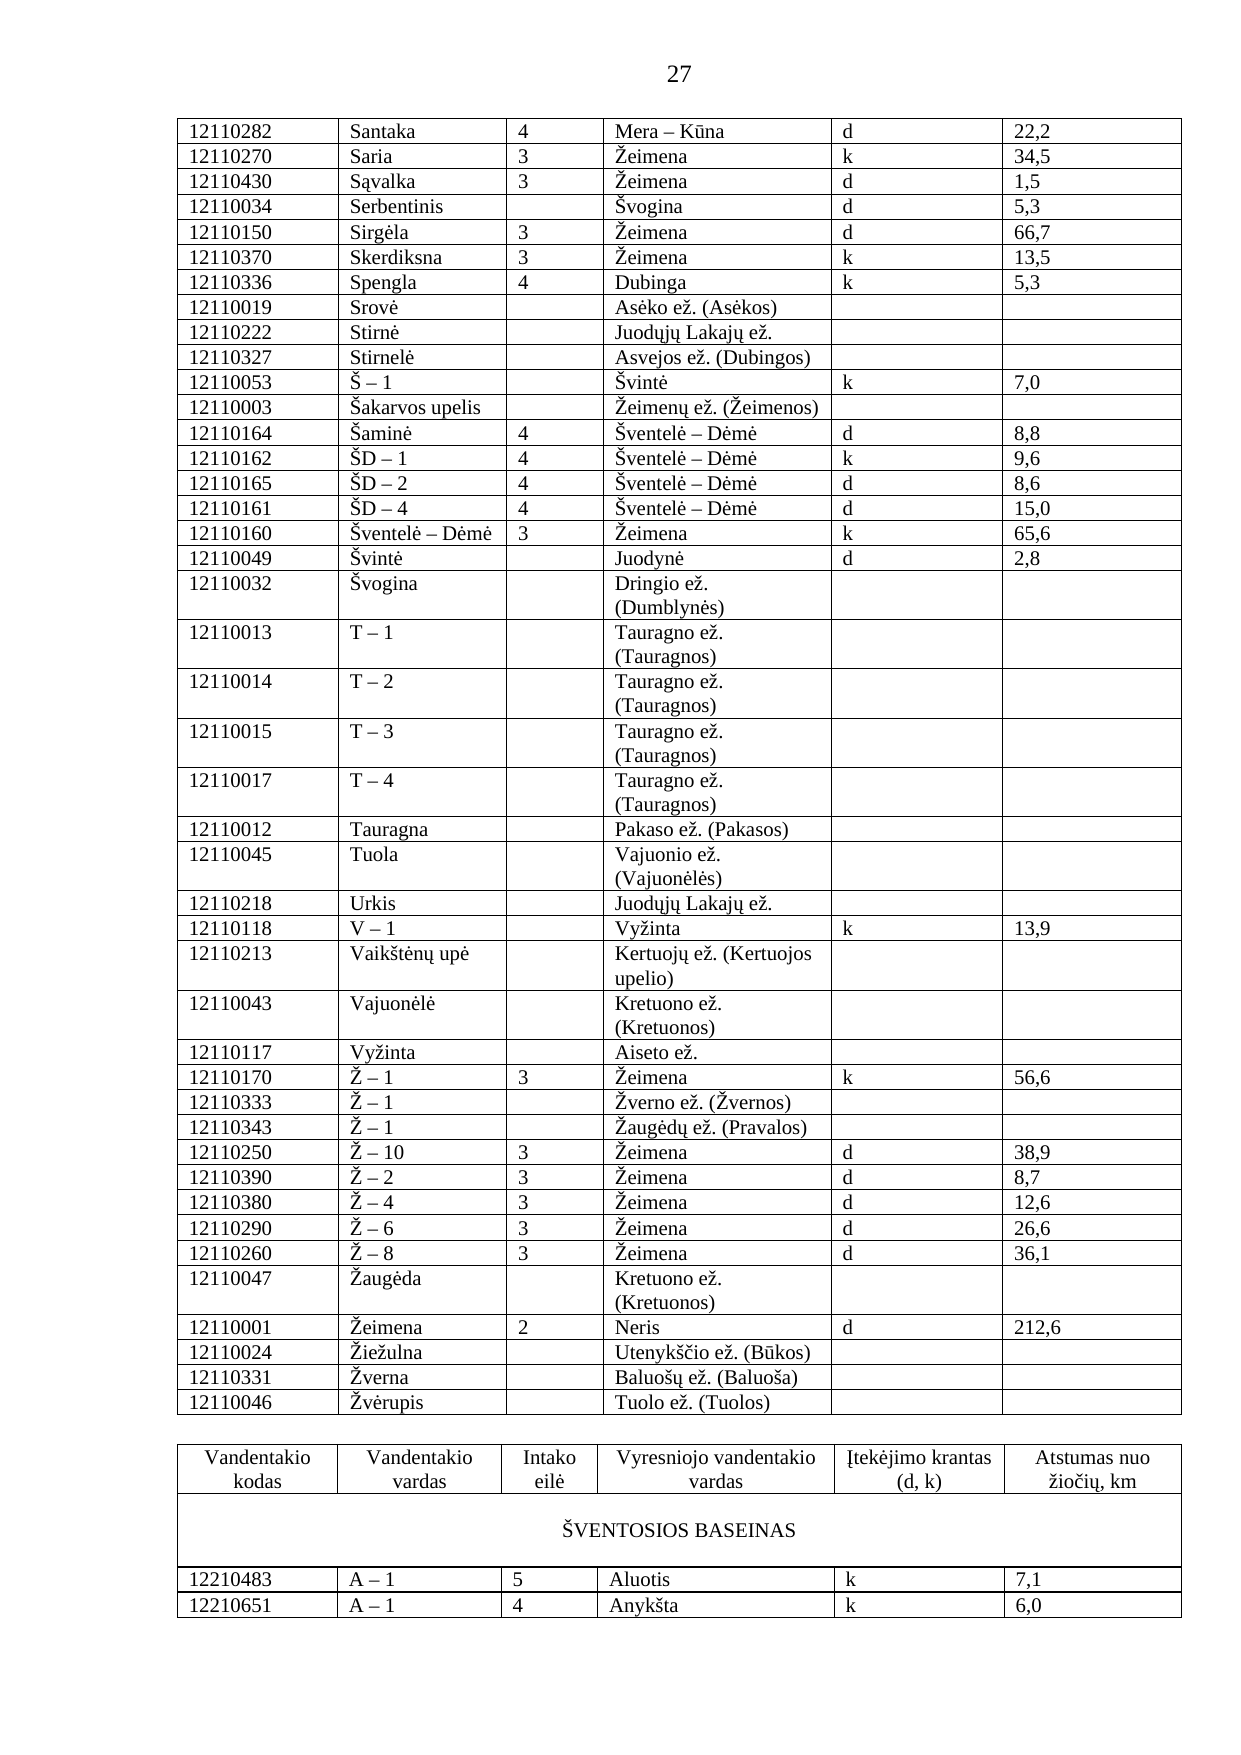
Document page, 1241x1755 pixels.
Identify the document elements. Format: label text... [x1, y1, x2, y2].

table_cell 3 [507, 521, 603, 545]
table_cell Šventelė – Dėmė [604, 420, 831, 444]
table_cell Žeimena [339, 1315, 506, 1339]
table_cell Srovė [339, 295, 506, 319]
table_cell [1003, 1040, 1181, 1064]
table_cell A – 1 [338, 1593, 501, 1617]
table_cell Žeimena [604, 1190, 831, 1214]
table_cell Tauragna [339, 817, 506, 841]
table_cell k [832, 916, 1002, 940]
table_cell 12110118 [178, 916, 338, 940]
table_cell [1003, 842, 1181, 890]
table_cell Tuolo ež. (Tuolos) [604, 1390, 831, 1414]
table_cell [1003, 295, 1181, 319]
table_cell 12110032 [178, 571, 338, 619]
table_cell k [835, 1593, 1004, 1617]
table_cell 12110049 [178, 546, 338, 570]
table_cell 12110282 [178, 119, 338, 143]
table_cell 5 [502, 1568, 597, 1591]
table_cell Šaminė [339, 420, 506, 444]
table_cell Vaikštėnų upė [339, 941, 506, 989]
table_cell 3 [507, 220, 603, 244]
table_cell 12110160 [178, 521, 338, 545]
table_cell 12110430 [178, 169, 338, 193]
table_cell Sirgėla [339, 220, 506, 244]
table_cell 1,5 [1003, 169, 1181, 193]
table_cell 6,0 [1005, 1593, 1181, 1617]
table_cell [832, 669, 1002, 717]
table_cell [507, 1266, 603, 1314]
table_cell [507, 1340, 603, 1364]
table_cell [1003, 891, 1181, 915]
table_cell Baluošų ež. (Baluoša) [604, 1365, 831, 1389]
table_cell ŠD – 4 [339, 496, 506, 520]
table_cell Asvejos ež. (Dubingos) [604, 345, 831, 369]
table_cell [1003, 1340, 1181, 1364]
table_cell 12110034 [178, 195, 338, 218]
table_cell Švintė [604, 370, 831, 394]
table_cell Santaka [339, 119, 506, 143]
table_cell Žaugėdų ež. (Pravalos) [604, 1115, 831, 1139]
table_cell Kretuono ež. (Kretuonos) [604, 991, 831, 1039]
table_cell V – 1 [339, 916, 506, 940]
table_cell T – 2 [339, 669, 506, 717]
table_cell [507, 345, 603, 369]
table_cell A – 1 [338, 1568, 501, 1591]
table_cell [832, 1090, 1002, 1114]
table_cell [832, 891, 1002, 915]
table_cell [507, 1090, 603, 1114]
table_cell k [832, 370, 1002, 394]
table_cell Tauragno ež. (Tauragnos) [604, 719, 831, 767]
table_cell k [832, 521, 1002, 545]
table_cell d [832, 1190, 1002, 1214]
table_cell Neris [604, 1315, 831, 1339]
table_cell d [832, 1165, 1002, 1189]
table_cell 8,6 [1003, 471, 1181, 495]
table_cell 12110370 [178, 245, 338, 269]
table_header Vyresniojo vandentakio vardas [598, 1445, 834, 1493]
table_cell 12110012 [178, 817, 338, 841]
table_cell 56,6 [1003, 1065, 1181, 1089]
table_cell T – 1 [339, 620, 506, 668]
table_cell d [832, 471, 1002, 495]
table_cell ŠD – 1 [339, 446, 506, 469]
table_cell [507, 195, 603, 218]
table_cell d [832, 169, 1002, 193]
table_cell 12110250 [178, 1140, 338, 1164]
table_cell 5,3 [1003, 195, 1181, 218]
table_cell Žeimena [604, 521, 831, 545]
table_cell Juodųjų Lakajų ež. [604, 891, 831, 915]
table_cell Šventelė – Dėmė [339, 521, 506, 545]
table_cell 12110053 [178, 370, 338, 394]
table_cell Žeimena [604, 1140, 831, 1164]
table_cell k [832, 245, 1002, 269]
table_cell 12110331 [178, 1365, 338, 1389]
table_cell 12110117 [178, 1040, 338, 1064]
table_cell k [832, 270, 1002, 294]
table_cell [1003, 1090, 1181, 1114]
table_cell [832, 1115, 1002, 1139]
table_cell [832, 1390, 1002, 1414]
table_cell 4 [507, 471, 603, 495]
table_cell 12110046 [178, 1390, 338, 1414]
table_cell 12110014 [178, 669, 338, 717]
table_cell Vyžinta [339, 1040, 506, 1064]
table_cell Šventelė – Dėmė [604, 446, 831, 469]
table_cell 12210651 [178, 1593, 337, 1617]
table_cell Žeimena [604, 1065, 831, 1089]
table_cell [1003, 395, 1181, 419]
table_cell 12,6 [1003, 1190, 1181, 1214]
table_cell [832, 768, 1002, 816]
table_cell 3 [507, 1165, 603, 1189]
table_cell [1003, 941, 1181, 989]
table_cell k [835, 1568, 1004, 1591]
table_cell [832, 620, 1002, 668]
table_cell [507, 669, 603, 717]
table_cell k [832, 144, 1002, 168]
table_cell 12110043 [178, 991, 338, 1039]
table_cell Anykšta [598, 1593, 834, 1617]
table_cell [1003, 345, 1181, 369]
table_cell 36,1 [1003, 1241, 1181, 1264]
table_cell [507, 320, 603, 344]
table_cell Dringio ež. (Dumblynės) [604, 571, 831, 619]
table_cell Ž – 8 [339, 1241, 506, 1264]
table_cell Ž – 1 [339, 1115, 506, 1139]
table_cell k [832, 1065, 1002, 1089]
table_cell Šventelė – Dėmė [604, 496, 831, 520]
table_cell 12110290 [178, 1215, 338, 1239]
table_cell Vajuonio ež. (Vajuonėlės) [604, 842, 831, 890]
table_cell d [832, 195, 1002, 218]
table_cell Ž – 6 [339, 1215, 506, 1239]
table_cell [507, 817, 603, 841]
table_cell Tauragno ež. (Tauragnos) [604, 669, 831, 717]
table_cell [1003, 817, 1181, 841]
table_cell 12110019 [178, 295, 338, 319]
table_cell Pakaso ež. (Pakasos) [604, 817, 831, 841]
table_cell Žvėrupis [339, 1390, 506, 1414]
table_cell 12110343 [178, 1115, 338, 1139]
table_cell 3 [507, 1065, 603, 1089]
table_cell [1003, 1390, 1181, 1414]
table_cell 3 [507, 245, 603, 269]
table_cell [1003, 571, 1181, 619]
table_cell 12110001 [178, 1315, 338, 1339]
table_cell Utenykščio ež. (Būkos) [604, 1340, 831, 1364]
table_cell Žeimena [604, 1241, 831, 1264]
table_cell 12110380 [178, 1190, 338, 1214]
table_cell Žeimenų ež. (Žeimenos) [604, 395, 831, 419]
table_cell Kertuojų ež. (Kertuojos upelio) [604, 941, 831, 989]
table_cell [1003, 320, 1181, 344]
table_cell Ž – 1 [339, 1065, 506, 1089]
table_cell 34,5 [1003, 144, 1181, 168]
table_cell Žiežulna [339, 1340, 506, 1364]
table_cell Ž – 10 [339, 1140, 506, 1164]
table_cell 4 [507, 446, 603, 469]
table_cell [507, 941, 603, 989]
table_cell 13,5 [1003, 245, 1181, 269]
table_cell 5,3 [1003, 270, 1181, 294]
table_cell 12110164 [178, 420, 338, 444]
table_cell [832, 941, 1002, 989]
table_cell 2 [507, 1315, 603, 1339]
table_cell Stirnelė [339, 345, 506, 369]
table_cell [507, 991, 603, 1039]
table_cell Ž – 4 [339, 1190, 506, 1214]
table_cell [832, 991, 1002, 1039]
table_cell Žaugėda [339, 1266, 506, 1314]
table_cell [832, 817, 1002, 841]
table_cell 13,9 [1003, 916, 1181, 940]
table_cell T – 4 [339, 768, 506, 816]
table_cell [832, 295, 1002, 319]
table_cell [832, 395, 1002, 419]
table_cell d [832, 1215, 1002, 1239]
table_cell 4 [507, 119, 603, 143]
table_cell k [832, 446, 1002, 469]
table_cell [1003, 768, 1181, 816]
table_cell Asėko ež. (Asėkos) [604, 295, 831, 319]
table_cell Žverna [339, 1365, 506, 1389]
table_cell Žverno ež. (Žvernos) [604, 1090, 831, 1114]
table_cell 7,0 [1003, 370, 1181, 394]
table_cell Tuola [339, 842, 506, 890]
table_cell [832, 719, 1002, 767]
table_cell 12110260 [178, 1241, 338, 1264]
table_header Intako eilė [502, 1445, 597, 1493]
table_cell [507, 295, 603, 319]
table_cell [507, 719, 603, 767]
table_cell 12110045 [178, 842, 338, 890]
table_cell 3 [507, 169, 603, 193]
table_cell 12110150 [178, 220, 338, 244]
table_cell Ž – 1 [339, 1090, 506, 1114]
table_header Vandentakio vardas [338, 1445, 501, 1493]
table_cell 4 [507, 270, 603, 294]
table_cell [507, 395, 603, 419]
table_cell T – 3 [339, 719, 506, 767]
table_cell Serbentinis [339, 195, 506, 218]
table_cell Žeimena [604, 169, 831, 193]
table_cell 12110390 [178, 1165, 338, 1189]
table_cell [832, 1340, 1002, 1364]
table_cell Š – 1 [339, 370, 506, 394]
table_cell [507, 370, 603, 394]
table_header Vandentakio kodas [178, 1445, 337, 1493]
table_cell 12110047 [178, 1266, 338, 1314]
table_cell [507, 1115, 603, 1139]
table_cell ŠD – 2 [339, 471, 506, 495]
table_cell Švogina [604, 195, 831, 218]
table_cell Ž – 2 [339, 1165, 506, 1189]
table_cell d [832, 119, 1002, 143]
table_cell [832, 345, 1002, 369]
table_cell Švogina [339, 571, 506, 619]
table_cell 4 [507, 420, 603, 444]
table_cell d [832, 220, 1002, 244]
table_cell 12110013 [178, 620, 338, 668]
table_cell [1003, 719, 1181, 767]
table_cell 12110222 [178, 320, 338, 344]
table_cell 9,6 [1003, 446, 1181, 469]
table_cell 12110336 [178, 270, 338, 294]
table_cell [507, 1040, 603, 1064]
table_cell Tauragno ež. (Tauragnos) [604, 620, 831, 668]
table_cell d [832, 546, 1002, 570]
table_cell d [832, 1140, 1002, 1164]
table_cell 22,2 [1003, 119, 1181, 143]
table_cell 3 [507, 1190, 603, 1214]
table_cell d [832, 1241, 1002, 1264]
table_cell Juodųjų Lakajų ež. [604, 320, 831, 344]
table_cell 12110161 [178, 496, 338, 520]
table_cell [1003, 669, 1181, 717]
table_cell Žeimena [604, 144, 831, 168]
table_cell 2,8 [1003, 546, 1181, 570]
table_cell 12110170 [178, 1065, 338, 1089]
table_cell [1003, 620, 1181, 668]
table_cell [507, 842, 603, 890]
table_cell Šventelė – Dėmė [604, 471, 831, 495]
table_cell Saria [339, 144, 506, 168]
table_cell 8,8 [1003, 420, 1181, 444]
table_cell Žeimena [604, 245, 831, 269]
table_cell Stirnė [339, 320, 506, 344]
table_cell [832, 571, 1002, 619]
table_cell Žeimena [604, 220, 831, 244]
table_cell Kretuono ež. (Kretuonos) [604, 1266, 831, 1314]
table_cell 26,6 [1003, 1215, 1181, 1239]
table_cell d [832, 496, 1002, 520]
table_cell 12110270 [178, 144, 338, 168]
table_cell 65,6 [1003, 521, 1181, 545]
table_cell Šakarvos upelis [339, 395, 506, 419]
table_cell 3 [507, 144, 603, 168]
table_cell [832, 1040, 1002, 1064]
table_cell d [832, 1315, 1002, 1339]
table_cell 4 [507, 496, 603, 520]
table_cell d [832, 420, 1002, 444]
table_header Įtekėjimo krantas (d, k) [835, 1445, 1004, 1493]
table_cell [507, 1365, 603, 1389]
table_cell 15,0 [1003, 496, 1181, 520]
table_cell 12110162 [178, 446, 338, 469]
table_cell [507, 571, 603, 619]
table_cell Aluotis [598, 1568, 834, 1591]
table_cell 12110024 [178, 1340, 338, 1364]
table_cell 38,9 [1003, 1140, 1181, 1164]
table_cell [507, 916, 603, 940]
table_cell [507, 891, 603, 915]
table_cell 12110213 [178, 941, 338, 989]
table_cell Spengla [339, 270, 506, 294]
table_cell 3 [507, 1215, 603, 1239]
table_cell [507, 1390, 603, 1414]
table_cell Mera – Kūna [604, 119, 831, 143]
table_cell 12110327 [178, 345, 338, 369]
table_cell [832, 320, 1002, 344]
table_cell [1003, 991, 1181, 1039]
table_cell 66,7 [1003, 220, 1181, 244]
table_cell 7,1 [1005, 1568, 1181, 1591]
table_header Atstumas nuo žiočių, km [1005, 1445, 1181, 1493]
table_cell 12110017 [178, 768, 338, 816]
table_cell 12110015 [178, 719, 338, 767]
table_cell [1003, 1115, 1181, 1139]
table_cell [507, 620, 603, 668]
table_cell Žeimena [604, 1165, 831, 1189]
table_cell Vajuonėlė [339, 991, 506, 1039]
table_cell 12110165 [178, 471, 338, 495]
table_cell Aiseto ež. [604, 1040, 831, 1064]
table_cell 4 [502, 1593, 597, 1617]
table_cell Urkis [339, 891, 506, 915]
table_cell 12210483 [178, 1568, 337, 1591]
table_cell 12110218 [178, 891, 338, 915]
table_cell 3 [507, 1241, 603, 1264]
table_cell [507, 768, 603, 816]
table_cell Žeimena [604, 1215, 831, 1239]
table_cell Švintė [339, 546, 506, 570]
table_cell Skerdiksna [339, 245, 506, 269]
table_cell Sąvalka [339, 169, 506, 193]
table_cell 8,7 [1003, 1165, 1181, 1189]
table_cell Vyžinta [604, 916, 831, 940]
table_cell 12110003 [178, 395, 338, 419]
table_cell 212,6 [1003, 1315, 1181, 1339]
table_cell 3 [507, 1140, 603, 1164]
table_cell [1003, 1266, 1181, 1314]
table_cell [1003, 1365, 1181, 1389]
table_cell Dubinga [604, 270, 831, 294]
table_cell Juodynė [604, 546, 831, 570]
table_cell 12110333 [178, 1090, 338, 1114]
table_cell [832, 842, 1002, 890]
table_cell [832, 1266, 1002, 1314]
table_cell Tauragno ež. (Tauragnos) [604, 768, 831, 816]
table_cell ŠVENTOSIOS BASEINAS [178, 1494, 1181, 1566]
table_cell [832, 1365, 1002, 1389]
table_cell [507, 546, 603, 570]
